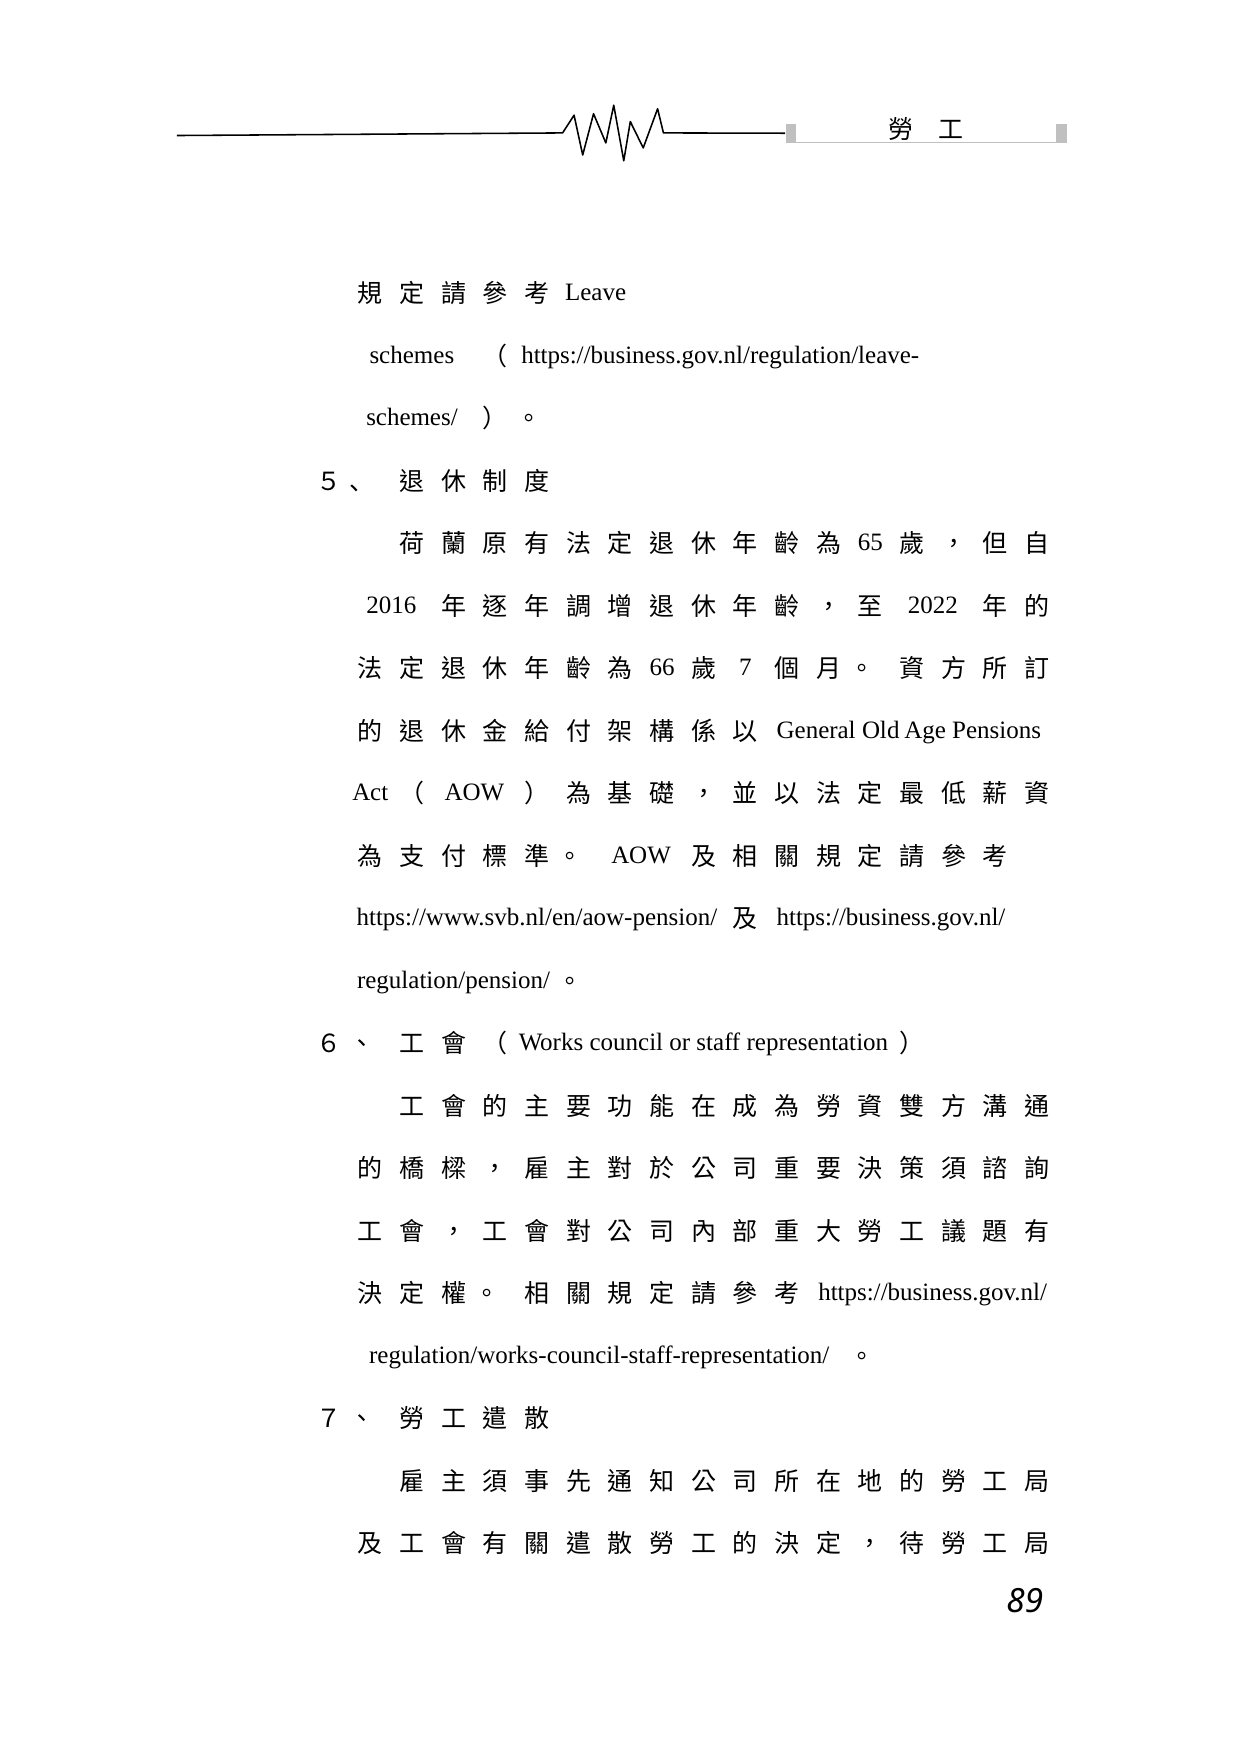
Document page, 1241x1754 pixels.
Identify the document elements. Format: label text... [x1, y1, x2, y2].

text 荷蘭原有法定退休年齡為65歲，但自2016年逐年調增退休年齡，至2022年的法定退休年齡為66歲7個月。資方所訂的退休金給付架構係以General Old Age Pensions Act（AOW）為基礎，並以法定最低薪資為支付標準。AOW及相關規定請參考https://www.svb.nl/en/aow-pension/及https://business.gov.nl/regulation/pension/。 [330, 500, 1058, 1000]
text ７、勞工遣散 [281, 1375, 1058, 1438]
text 規定請參考Leave schemes（https://business.gov.nl/regulation/leave-schemes/）。 [330, 250, 1058, 438]
text 工會的主要功能在成為勞資雙方溝通的橋樑，雇主對於公司重要決策須諮詢工會，工會對公司內部重大勞工議題有決定權。相關規定請參考https://business.gov.nl/regulation/works-council-staff-representation/。 [330, 1063, 1058, 1375]
text ６、工會（Works council or staff representation） [281, 1000, 1058, 1063]
text ５、退休制度 [281, 438, 1058, 500]
text 雇主須事先通知公司所在地的勞工局及工會有關遣散勞工的決定，待勞工局 [330, 1438, 1058, 1563]
